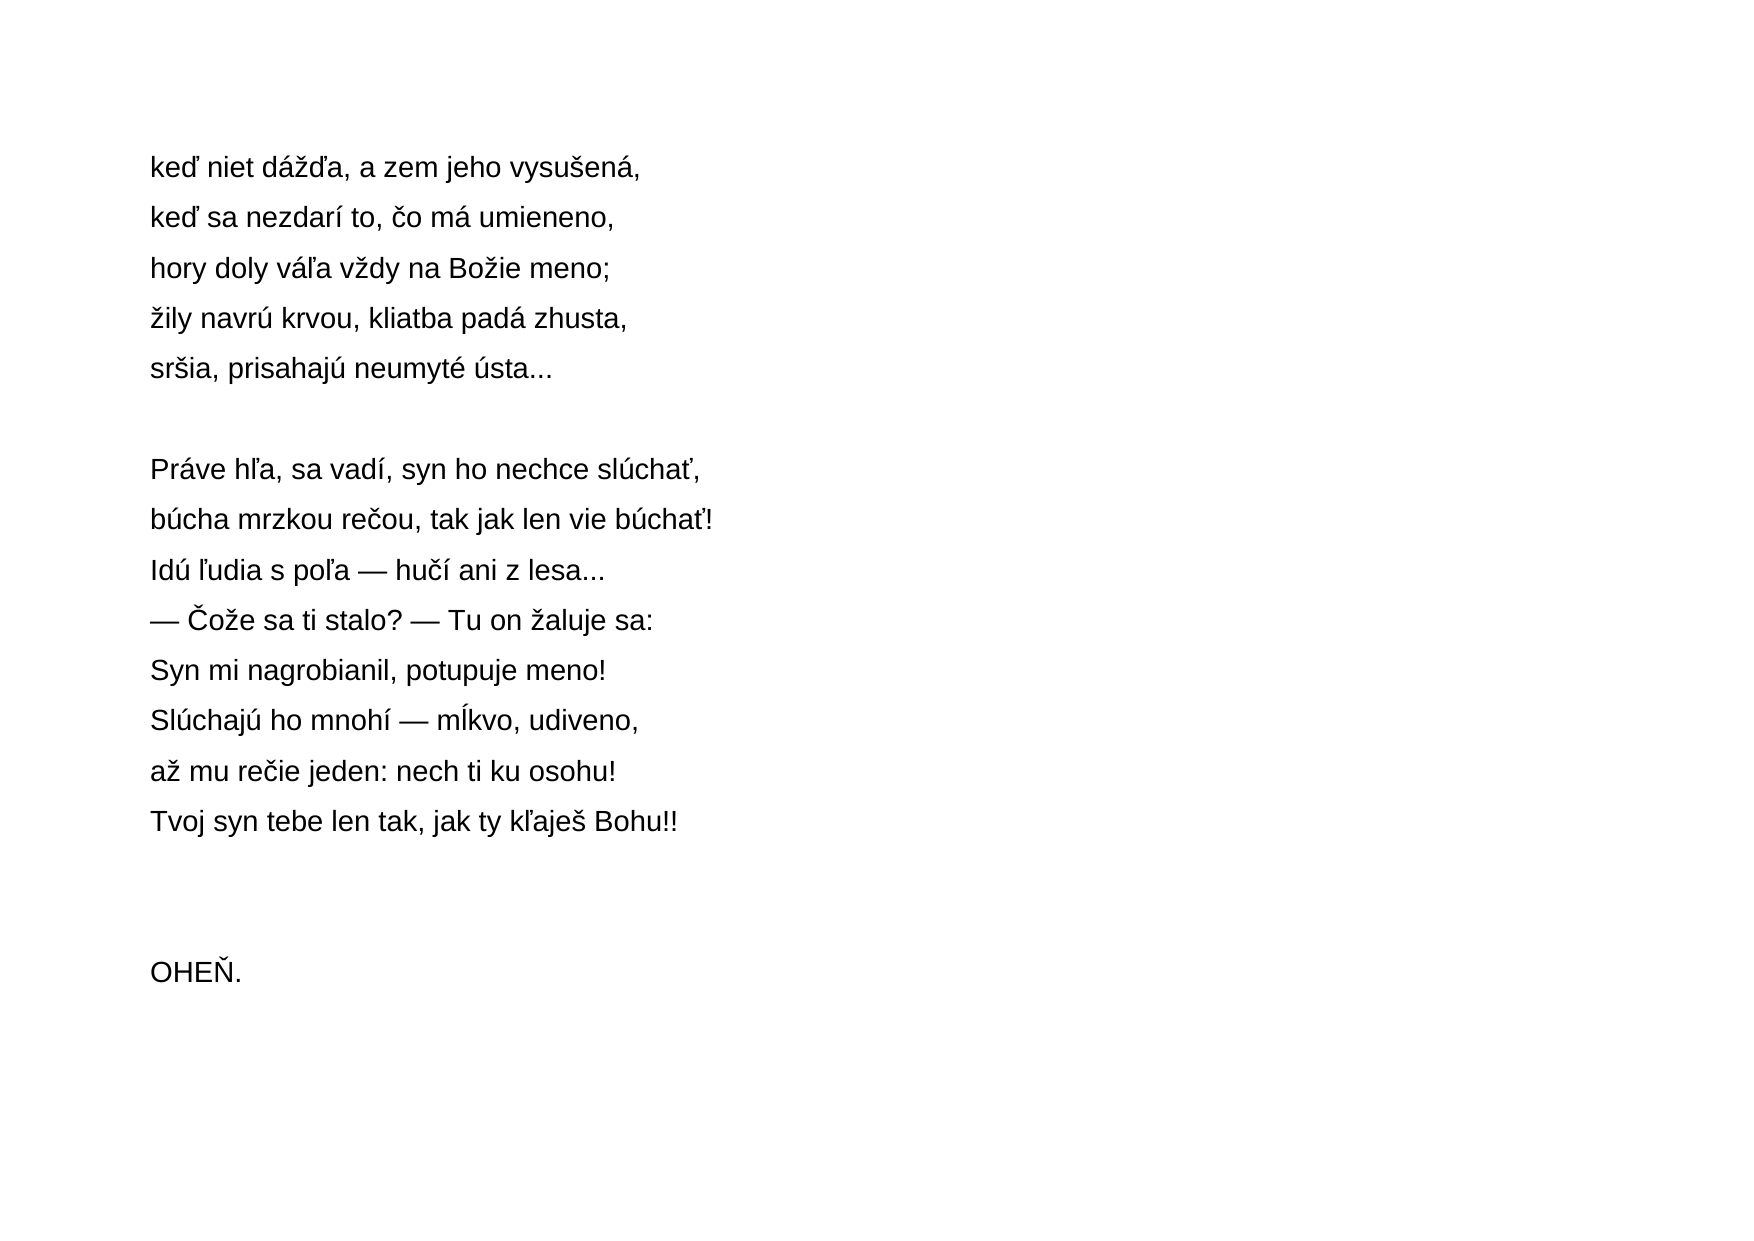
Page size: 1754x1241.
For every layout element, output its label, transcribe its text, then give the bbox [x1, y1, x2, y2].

subtitle OHEŇ. [150, 955, 1243, 988]
text žily navrú krvou, kliatba padá zhusta, [150, 301, 1243, 334]
text búcha mrzkou rečou, tak jak len vie búchať! [150, 502, 1243, 536]
text sršia, prisahajú neumyté ústa... [150, 351, 1243, 385]
text keď niet dážďa, a zem jeho vysušená, [150, 150, 1243, 183]
text Idú ľudia s poľa — hučí ani z lesa... [150, 552, 1243, 586]
text — Čože sa ti stalo? — Tu on žaluje sa: [150, 603, 1243, 636]
text Syn mi nagrobianil, potupuje meno! [150, 653, 1243, 687]
text keď sa nezdarí to, čo má umieneno, [150, 200, 1243, 234]
text až mu rečie jeden: nech ti ku osohu! [150, 754, 1243, 787]
text hory doly váľa vždy na Božie meno; [150, 251, 1243, 284]
text Práve hľa, sa vadí, syn ho nechce slúchať, [150, 452, 1243, 485]
text Slúchajú ho mnohí — mĺkvo, udiveno, [150, 703, 1243, 737]
text Tvoj syn tebe len tak, jak ty kľaješ Bohu!! [150, 804, 1243, 838]
